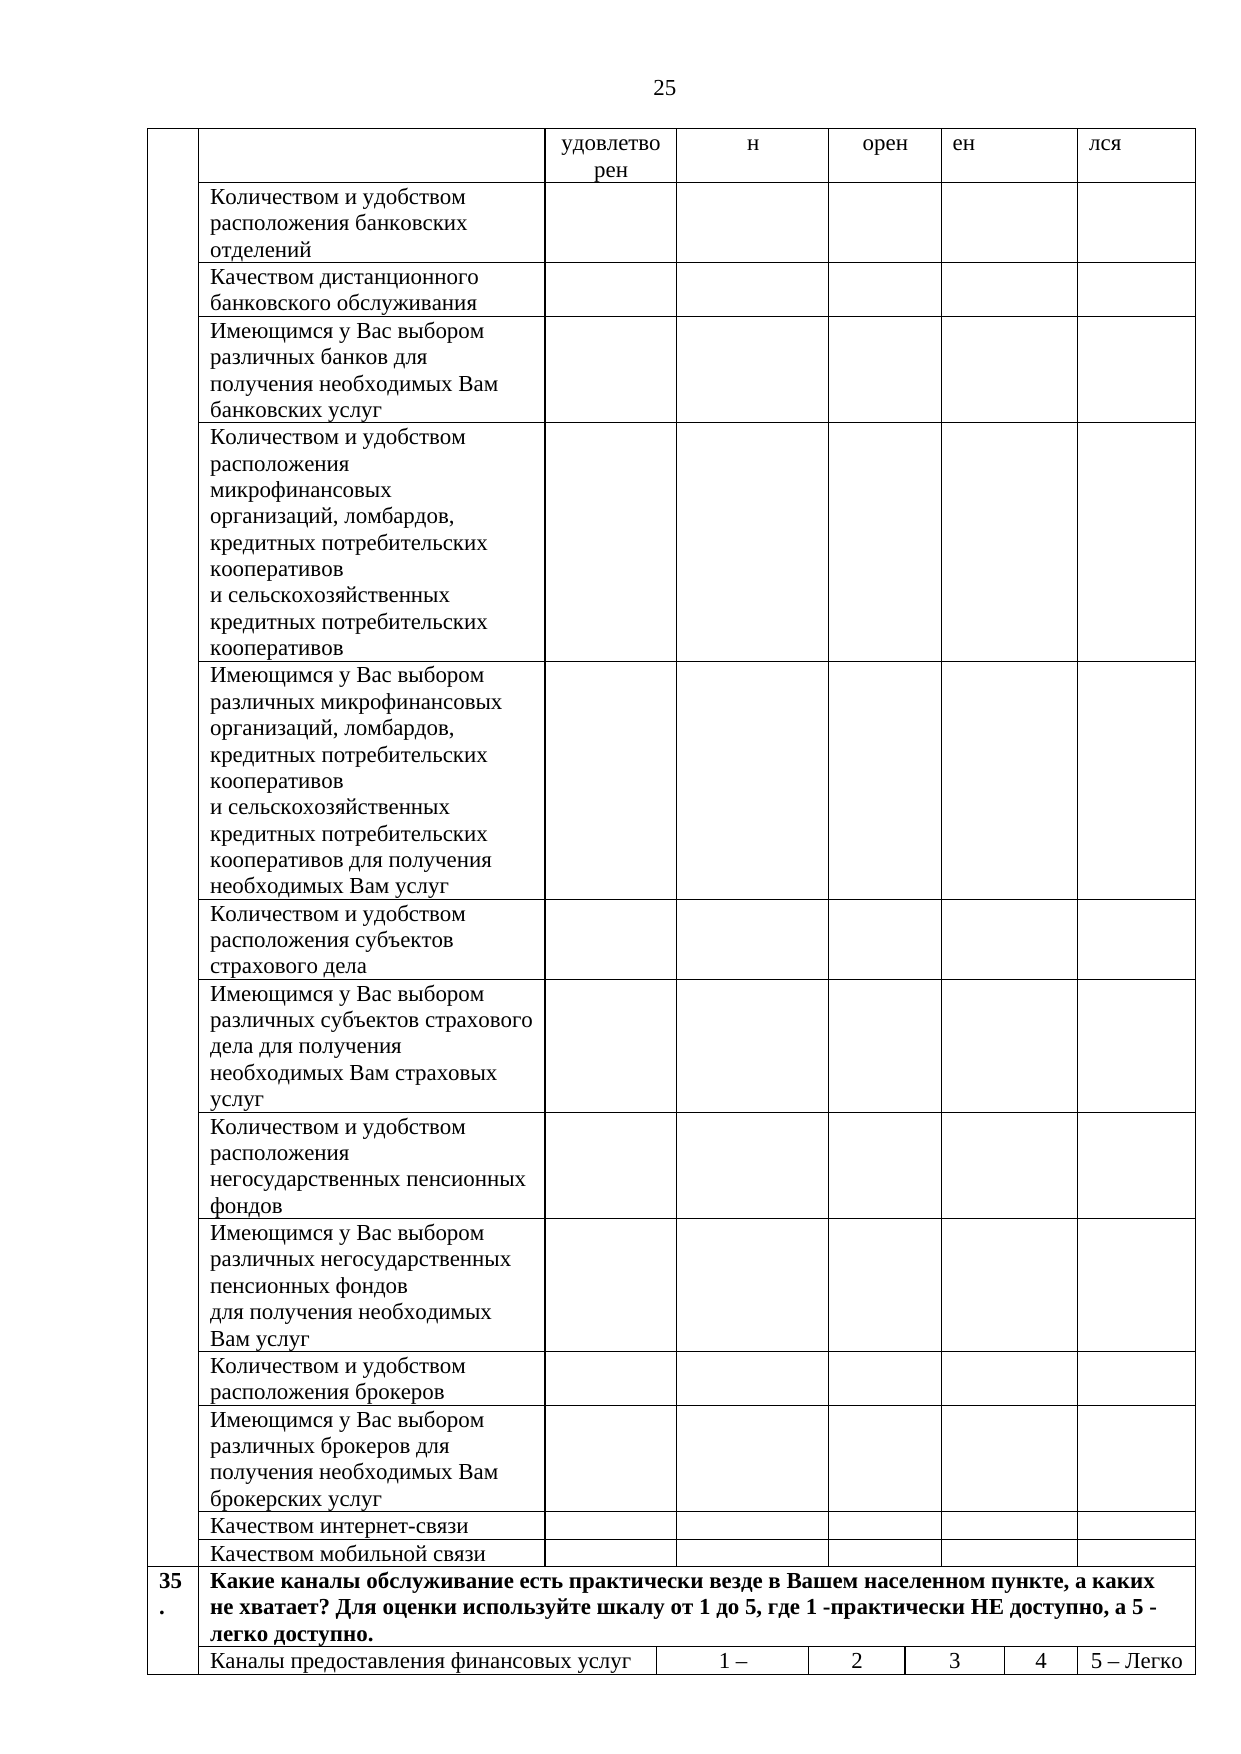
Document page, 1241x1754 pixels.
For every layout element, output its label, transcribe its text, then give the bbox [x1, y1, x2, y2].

table_cell Имеющимся у Вас выбором различных негосударственных пенсионных фондов для получения необходимых Вам услуг [199, 1219, 544, 1351]
table_cell Количеством и удобством расположения микрофинансовых организаций, ломбардов, кредитных потребительских кооперативов и сельскохозяйственных кредитных потребительских кооперативов [199, 423, 544, 661]
table_cell Качеством дистанционного банковского обслуживания [199, 263, 544, 316]
table_cell [546, 263, 676, 316]
table_cell [677, 263, 828, 316]
table_cell 2 [809, 1647, 904, 1673]
table_cell [942, 662, 1077, 899]
table_cell [829, 317, 941, 422]
table_cell [677, 662, 828, 899]
table_cell [546, 423, 676, 661]
table_cell Какие каналы обслуживание есть практически везде в Вашем населенном пункте, а каких не хватает? Для оценки используйте шкалу от 1 до 5, где 1 -практически НЕ доступно, а 5 -легко доступно. [199, 1567, 1195, 1646]
table_cell [942, 1219, 1077, 1351]
table_cell 1 – [657, 1647, 808, 1673]
table_cell [942, 1512, 1077, 1538]
table_cell [677, 1406, 828, 1511]
table_cell [829, 980, 941, 1112]
table_cell Качеством интернет-связи [199, 1512, 544, 1538]
table_cell [546, 900, 676, 979]
table_cell [1078, 183, 1195, 262]
table_cell [942, 1540, 1077, 1566]
table_cell [1078, 423, 1195, 661]
table_cell Имеющимся у Вас выбором различных микрофинансовых организаций, ломбардов, кредитных потребительских кооперативов и сельскохозяйственных кредитных потребительских кооперативов для получения необходимых Вам услуг [199, 662, 544, 899]
table_cell [677, 900, 828, 979]
table_cell [942, 183, 1077, 262]
table_cell [1078, 1512, 1195, 1538]
table_cell 35. [148, 1567, 198, 1673]
table_cell [546, 1512, 676, 1538]
table_cell Количеством и удобством расположения субъектов страхового дела [199, 900, 544, 979]
table_cell 4 [1005, 1647, 1077, 1673]
table_cell [942, 1406, 1077, 1511]
table_cell [829, 1540, 941, 1566]
table_cell Имеющимся у Вас выбором различных брокеров для получения необходимых Вам брокерских услуг [199, 1406, 544, 1511]
table_cell н [677, 129, 828, 182]
table_cell [677, 317, 828, 422]
table_cell [677, 1219, 828, 1351]
table_cell [546, 1352, 676, 1405]
table_cell [546, 1540, 676, 1566]
table_cell [1078, 1540, 1195, 1566]
table_cell [1078, 1219, 1195, 1351]
table_cell 3 [906, 1647, 1004, 1673]
table_cell [942, 900, 1077, 979]
table_cell Количеством и удобством расположения брокеров [199, 1352, 544, 1405]
table_cell [677, 980, 828, 1112]
table_cell [829, 1512, 941, 1538]
table_cell [942, 980, 1077, 1112]
table_cell [546, 662, 676, 899]
table_cell ен [942, 129, 1077, 182]
table_cell [199, 129, 544, 182]
table_cell Количеством и удобством расположения негосударственных пенсионных фондов [199, 1113, 544, 1218]
table_cell [677, 423, 828, 661]
table_cell [1078, 662, 1195, 899]
table_cell [829, 1406, 941, 1511]
table_cell [546, 1406, 676, 1511]
table_cell [546, 183, 676, 262]
table_cell [677, 1113, 828, 1218]
table_cell [677, 1540, 828, 1566]
table_cell [829, 662, 941, 899]
table_cell [829, 423, 941, 661]
table_cell орен [829, 129, 941, 182]
table_cell [1078, 1406, 1195, 1511]
table_cell [1078, 1113, 1195, 1218]
table_cell [829, 183, 941, 262]
table_cell Качеством мобильной связи [199, 1540, 544, 1566]
table_cell Имеющимся у Вас выбором различных субъектов страхового дела для получения необходимых Вам страховых услуг [199, 980, 544, 1112]
table_cell Количеством и удобством расположения банковских отделений [199, 183, 544, 262]
table_cell [942, 317, 1077, 422]
table_cell удовлетворен [546, 129, 676, 182]
table_cell [1078, 263, 1195, 316]
table_cell [942, 1352, 1077, 1405]
table_cell Каналы предоставления финансовых услуг [199, 1647, 656, 1673]
table_cell [546, 980, 676, 1112]
table_cell [1078, 317, 1195, 422]
table_cell [829, 1219, 941, 1351]
table_cell [942, 1113, 1077, 1218]
table_cell [1078, 900, 1195, 979]
table_cell [829, 263, 941, 316]
table_cell [942, 263, 1077, 316]
table_cell [1078, 980, 1195, 1112]
table_cell [546, 1113, 676, 1218]
table_cell [546, 1219, 676, 1351]
table_cell 5 – Легко [1078, 1647, 1195, 1673]
table_cell [677, 1352, 828, 1405]
table_cell [1078, 1352, 1195, 1405]
table_cell [942, 423, 1077, 661]
table_cell [546, 317, 676, 422]
table_cell Имеющимся у Вас выбором различных банков для получения необходимых Вам банковских услуг [199, 317, 544, 422]
table_cell лся [1078, 129, 1195, 182]
table_cell [829, 900, 941, 979]
table_cell [677, 1512, 828, 1538]
table_cell [677, 183, 828, 262]
table_cell [829, 1113, 941, 1218]
table_cell [829, 1352, 941, 1405]
table_cell [148, 129, 198, 1566]
